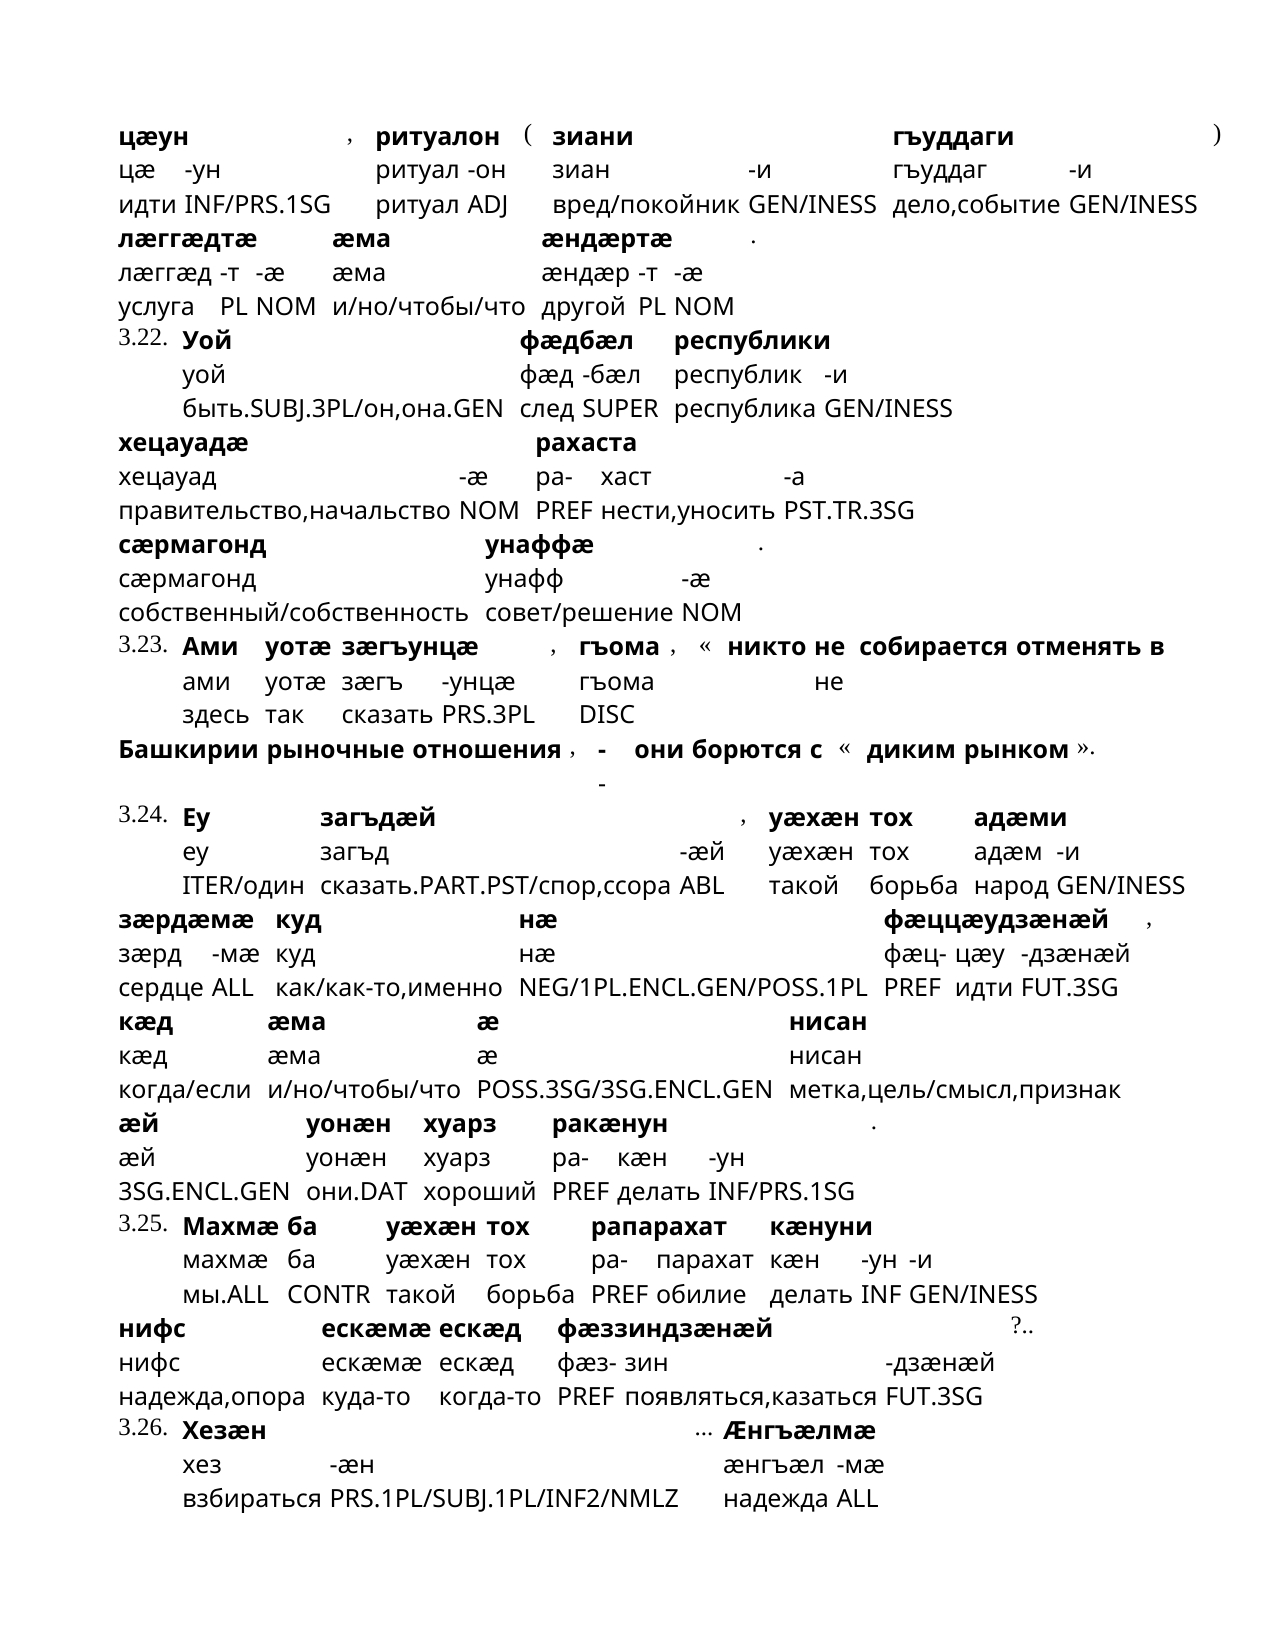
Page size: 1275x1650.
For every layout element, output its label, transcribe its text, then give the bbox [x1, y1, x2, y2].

text PRS.3PL [441, 697, 535, 731]
text кæнуни [769, 1208, 1046, 1242]
text фæдбæл [519, 322, 666, 357]
text -ун [861, 1242, 901, 1276]
text республики [674, 322, 961, 357]
text еу [182, 833, 305, 867]
text в [1149, 629, 1170, 663]
text унаффæ [485, 527, 750, 561]
text -и [909, 1242, 1038, 1276]
text PREF [557, 1378, 617, 1412]
text PREF [552, 1174, 609, 1208]
text никто [727, 629, 806, 663]
text махмæ [182, 1242, 269, 1276]
text Уой [182, 322, 512, 357]
text . [750, 220, 771, 249]
text и/но/чтобы/что [332, 288, 526, 322]
text ра- [535, 459, 593, 493]
text FUT.3SG [885, 1378, 995, 1412]
text 3SG.ENCL.GEN [118, 1174, 291, 1208]
text когда-то [439, 1378, 542, 1412]
text загъд [320, 833, 672, 867]
text нести,уносить [600, 493, 776, 527]
text уонæн [306, 1140, 408, 1174]
text хороший [423, 1174, 537, 1208]
text ескæмæ [321, 1344, 422, 1378]
text кæн [617, 1140, 701, 1174]
text -ун [184, 152, 331, 186]
text борьба [869, 867, 958, 902]
text NOM [459, 493, 520, 527]
text лæггæдтæ [118, 220, 324, 254]
text делать [769, 1276, 853, 1310]
text зæгъ [341, 663, 434, 697]
text зæрдæмæ [118, 902, 268, 936]
text хуарз [423, 1140, 537, 1174]
text GEN/INESS [748, 186, 877, 220]
text ADJ [467, 186, 508, 220]
text сердце [118, 970, 204, 1004]
text -т [219, 254, 248, 288]
text унафф [485, 561, 674, 595]
text -и [1068, 152, 1198, 186]
text они.DAT [306, 1174, 408, 1208]
text POSS.3SG/3SG.ENCL.GEN [476, 1072, 773, 1106]
text диким [867, 731, 956, 765]
text собирается [859, 629, 1008, 663]
text ами [182, 663, 250, 697]
text - [598, 765, 619, 799]
text нифс [118, 1310, 314, 1344]
text фæззиндзæнæй [557, 1310, 1003, 1344]
text появляться,казаться [624, 1378, 878, 1412]
text æй [118, 1140, 291, 1174]
text GEN/INESS [1068, 186, 1198, 220]
text уонæн [306, 1106, 416, 1140]
text æма [267, 1004, 469, 1038]
text . [758, 527, 779, 556]
text , [347, 118, 368, 147]
text ?.. [1010, 1310, 1034, 1339]
text æма [332, 220, 534, 254]
text Æнгъæлмæ [723, 1412, 892, 1447]
text ритуал [375, 152, 460, 186]
text FUT.3SG [1021, 970, 1131, 1004]
text сæрмагонд [118, 527, 477, 561]
text парахат [656, 1242, 754, 1276]
text народ [974, 867, 1049, 902]
text ритуалон [375, 118, 516, 152]
text нисан [788, 1004, 1129, 1038]
text CONTR [287, 1276, 371, 1310]
text гъома [579, 629, 662, 663]
text æнгъæл [723, 1447, 829, 1481]
text хецауадæ [118, 425, 528, 459]
text INF [861, 1276, 901, 1310]
text нифс [118, 1344, 306, 1378]
text и/но/чтобы/что [267, 1072, 461, 1106]
text уæхæн [386, 1208, 478, 1242]
text цæу [954, 936, 1013, 970]
text фæд [519, 357, 574, 391]
text -æ [459, 459, 520, 493]
text æй [118, 1106, 298, 1140]
text DISC [579, 697, 655, 731]
text PREF [535, 493, 593, 527]
text борьба [486, 1276, 576, 1310]
text 3.22. [118, 322, 174, 351]
text ра- [552, 1140, 609, 1174]
text здесь [182, 697, 250, 731]
text PRS.1PL/SUBJ.1PL/INF2/NMLZ [329, 1481, 679, 1515]
text -дзæнæй [1021, 936, 1131, 970]
text æ [476, 1004, 781, 1038]
text идти [954, 970, 1013, 1004]
text зиани [552, 118, 885, 152]
text борются [692, 731, 802, 765]
text надежда [723, 1481, 829, 1515]
text вред/покойник [552, 186, 740, 220]
text -и [748, 152, 877, 186]
text тох [486, 1242, 576, 1276]
text зæгъунцæ [341, 629, 543, 663]
text -ун [708, 1140, 856, 1174]
text ракæнун [552, 1106, 863, 1140]
text -мæ [836, 1447, 885, 1481]
text обилие [656, 1276, 754, 1310]
text -дзæнæй [885, 1344, 995, 1378]
text INF/PRS.1SG [708, 1174, 856, 1208]
text ескæд [439, 1344, 542, 1378]
text 3.26. [118, 1412, 174, 1441]
text , [740, 799, 761, 828]
text PREF [883, 970, 947, 1004]
text « [698, 629, 719, 658]
text сказать.PART.PST/спор,ссора [320, 867, 672, 902]
text хез [182, 1447, 322, 1481]
text нисан [788, 1038, 1121, 1072]
text 3.24. [118, 799, 174, 828]
text 3.25. [118, 1208, 174, 1237]
text NOM [681, 595, 743, 629]
text PL [638, 288, 666, 322]
text -мæ [212, 936, 260, 970]
text когда/если [118, 1072, 252, 1106]
text рынком [963, 731, 1069, 765]
text идти [118, 186, 177, 220]
text , [569, 731, 590, 760]
text -он [467, 152, 508, 186]
text тох [869, 799, 966, 833]
text с [809, 731, 831, 765]
text след [519, 391, 574, 425]
text PST.TR.3SG [783, 493, 915, 527]
text ALL [836, 1481, 885, 1515]
text республика [674, 391, 816, 425]
text не [814, 629, 852, 663]
text кæд [118, 1004, 259, 1038]
text ITER/один [182, 867, 305, 902]
text адæм [974, 833, 1049, 867]
text æндæртæ [541, 220, 743, 254]
text хуарз [423, 1106, 544, 1140]
text -æ [681, 561, 743, 595]
text фæццæудзæнæй [883, 902, 1138, 936]
text не [814, 663, 844, 697]
text ескæмæ [321, 1310, 431, 1344]
text надежда,опора [118, 1378, 306, 1412]
text ABL [679, 867, 725, 902]
text уотæ [265, 629, 334, 663]
text тох [869, 833, 958, 867]
text кæн [769, 1242, 853, 1276]
text сказать [341, 697, 434, 731]
text GEN/INESS [909, 1276, 1038, 1310]
text так [265, 697, 326, 731]
text Махмæ [182, 1208, 279, 1242]
text тох [486, 1208, 583, 1242]
text GEN/INESS [824, 391, 953, 425]
text зæрд [118, 936, 204, 970]
text « [838, 731, 859, 760]
text , [1146, 902, 1167, 930]
text -æй [679, 833, 725, 867]
text нæ [518, 936, 868, 970]
text они [634, 731, 684, 765]
text зин [624, 1344, 878, 1378]
text взбираться [182, 1481, 322, 1515]
text PL [219, 288, 248, 322]
text ... [694, 1412, 715, 1441]
text Ами [182, 629, 257, 663]
text метка,цель/смысл,признак [788, 1072, 1121, 1106]
text такой [769, 867, 854, 902]
text -æн [329, 1447, 679, 1481]
text æма [267, 1038, 461, 1072]
text дело,событие [892, 186, 1061, 220]
text республик [674, 357, 816, 391]
text гъуддаги [892, 118, 1205, 152]
text отменять [1016, 629, 1142, 663]
text услуга [118, 288, 212, 322]
text куд [275, 902, 511, 936]
text быть.SUBJ.3PL/он,она.GEN [182, 391, 504, 425]
text Еу [182, 799, 312, 833]
text другой [541, 288, 630, 322]
text отношения [412, 731, 562, 765]
text как/как-то,именно [275, 970, 503, 1004]
text совет/решение [485, 595, 674, 629]
text -и [824, 357, 953, 391]
text ритуал [375, 186, 460, 220]
text фæц- [883, 936, 947, 970]
text -унцæ [441, 663, 535, 697]
text правительство,начальство [118, 493, 451, 527]
text SUPER [582, 391, 659, 425]
text уой [182, 357, 504, 391]
text NOM [674, 288, 735, 322]
text кæд [118, 1038, 252, 1072]
text -бæл [582, 357, 659, 391]
text сæрмагонд [118, 561, 469, 595]
text адæми [974, 799, 1193, 833]
text , [550, 629, 571, 658]
text PREF [591, 1276, 648, 1310]
text загъдæй [320, 799, 733, 833]
text уæхæн [386, 1242, 471, 1276]
text ескæд [439, 1310, 549, 1344]
text ) [1213, 118, 1234, 147]
text ра- [591, 1242, 648, 1276]
text ба [287, 1242, 371, 1276]
text мы.ALL [182, 1276, 269, 1310]
text фæз- [557, 1344, 617, 1378]
text - [598, 731, 627, 765]
text зиан [552, 152, 740, 186]
text , [670, 629, 691, 658]
text ALL [212, 970, 260, 1004]
text NOM [255, 288, 317, 322]
text рахаста [535, 425, 923, 459]
text -а [783, 459, 915, 493]
text ба [287, 1208, 378, 1242]
text хецауад [118, 459, 451, 493]
text Башкирии [118, 731, 259, 765]
text уотæ [265, 663, 326, 697]
text Хезæн [182, 1412, 687, 1447]
text ( [523, 118, 544, 147]
text æ [476, 1038, 773, 1072]
text рапарахат [591, 1208, 762, 1242]
text -и [1056, 833, 1186, 867]
text -æ [674, 254, 735, 288]
text рыночные [266, 731, 404, 765]
text æма [332, 254, 526, 288]
text нæ [518, 902, 876, 936]
text лæггæд [118, 254, 212, 288]
text . [871, 1106, 892, 1135]
text уæхæн [769, 833, 854, 867]
text такой [386, 1276, 471, 1310]
text куда-то [321, 1378, 422, 1412]
text æндæр [541, 254, 630, 288]
text цæ [118, 152, 177, 186]
text -æ [255, 254, 317, 288]
text -т [638, 254, 666, 288]
text NEG/1PL.ENCL.GEN/POSS.1PL [518, 970, 868, 1004]
text GEN/INESS [1056, 867, 1186, 902]
text собственный/собственность [118, 595, 469, 629]
text уæхæн [769, 799, 862, 833]
text цæун [118, 118, 339, 152]
text куд [275, 936, 503, 970]
text 3.23. [118, 629, 174, 658]
text INF/PRS.1SG [184, 186, 331, 220]
text гъуддаг [892, 152, 1061, 186]
text хаст [600, 459, 776, 493]
text ». [1077, 731, 1098, 760]
text гъома [579, 663, 655, 697]
text делать [617, 1174, 701, 1208]
